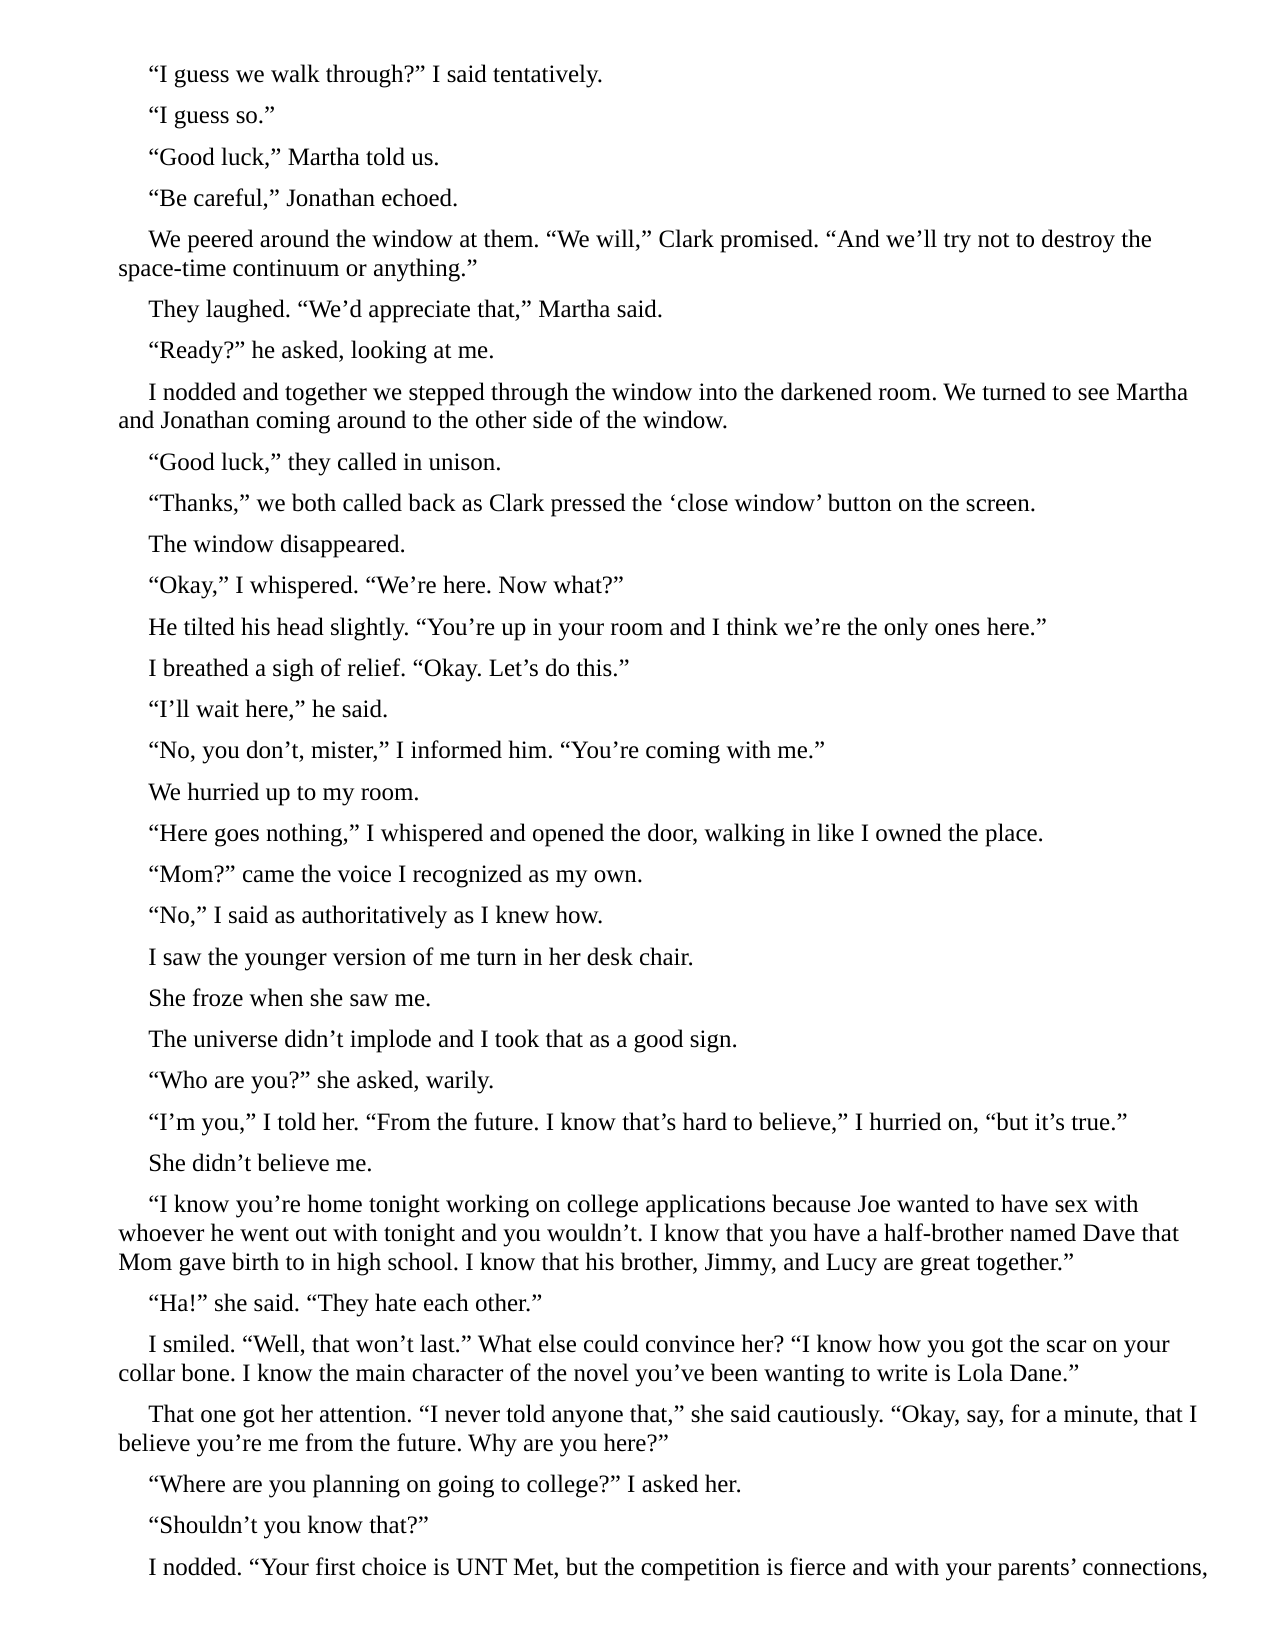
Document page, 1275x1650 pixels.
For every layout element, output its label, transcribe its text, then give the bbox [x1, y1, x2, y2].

text We hurried up to my room. [118, 777, 1216, 805]
text “Ha!” she said. “They hate each other.” [118, 1288, 1216, 1317]
text I saw the younger version of me turn in her desk chair. [118, 942, 1216, 970]
text The universe didn’t implode and I took that as a good sign. [118, 1024, 1216, 1053]
text “I’ll wait here,” he said. [118, 694, 1216, 723]
text “I know you’re home tonight working on college applications because Joe wanted to have sex with whoever he went out with tonight and you wouldn’t. I know that you have a half-brother named Dave that Mom gave birth to in high school. I know that his brother, Jimmy, and Lucy are great together.” [118, 1189, 1216, 1275]
text “Where are you planning on going to college?” I asked her. [118, 1469, 1216, 1498]
text I smiled. “Well, that won’t last.” What else could convince her? “I know how you got the scar on your collar bone. I know the main character of the novel you’ve been wanting to write is Lola Dane.” [118, 1329, 1216, 1387]
text “Who are you?” she asked, warily. [118, 1065, 1216, 1094]
text The window disappeared. [118, 529, 1216, 558]
text “I guess so.” [118, 100, 1216, 129]
text “I’m you,” I told her. “From the future. I know that’s hard to believe,” I hurried on, “but it’s true.” [118, 1107, 1216, 1135]
text “Good luck,” they called in unison. [118, 447, 1216, 475]
text “Good luck,” Martha told us. [118, 142, 1216, 170]
text “Thanks,” we both called back as Clark pressed the ‘close window’ button on the screen. [118, 488, 1216, 517]
text That one got her attention. “I never told anyone that,” she said cautiously. “Okay, say, for a minute, that I believe you’re me from the future. Why are you here?” [118, 1399, 1216, 1457]
text “I guess we walk through?” I said tentatively. [118, 59, 1216, 88]
text She froze when she saw me. [118, 983, 1216, 1012]
text “Mom?” came the voice I recognized as my own. [118, 859, 1216, 888]
text “No, you don’t, mister,” I informed him. “You’re coming with me.” [118, 735, 1216, 764]
text I nodded and together we stepped through the window into the darkened room. We turned to see Martha and Jonathan coming around to the other side of the window. [118, 377, 1216, 434]
text “Be careful,” Jonathan echoed. [118, 183, 1216, 212]
text I breathed a sigh of relief. “Okay. Let’s do this.” [118, 653, 1216, 682]
text He tilted his head slightly. “You’re up in your room and I think we’re the only ones here.” [118, 612, 1216, 640]
text “Okay,” I whispered. “We’re here. Now what?” [118, 570, 1216, 599]
text She didn’t believe me. [118, 1148, 1216, 1177]
text They laughed. “We’d appreciate that,” Martha said. [118, 294, 1216, 323]
text We peered around the window at them. “We will,” Clark promised. “And we’ll try not to destroy the space-time continuum or anything.” [118, 224, 1216, 282]
text “Shouldn’t you know that?” [118, 1510, 1216, 1539]
text “No,” I said as authoritatively as I knew how. [118, 900, 1216, 929]
text “Here goes nothing,” I whispered and opened the door, walking in like I owned the place. [118, 818, 1216, 847]
text “Ready?” he asked, looking at me. [118, 335, 1216, 364]
text I nodded. “Your first choice is UNT Met, but the competition is fierce and with your parents’ connections, [118, 1552, 1216, 1580]
